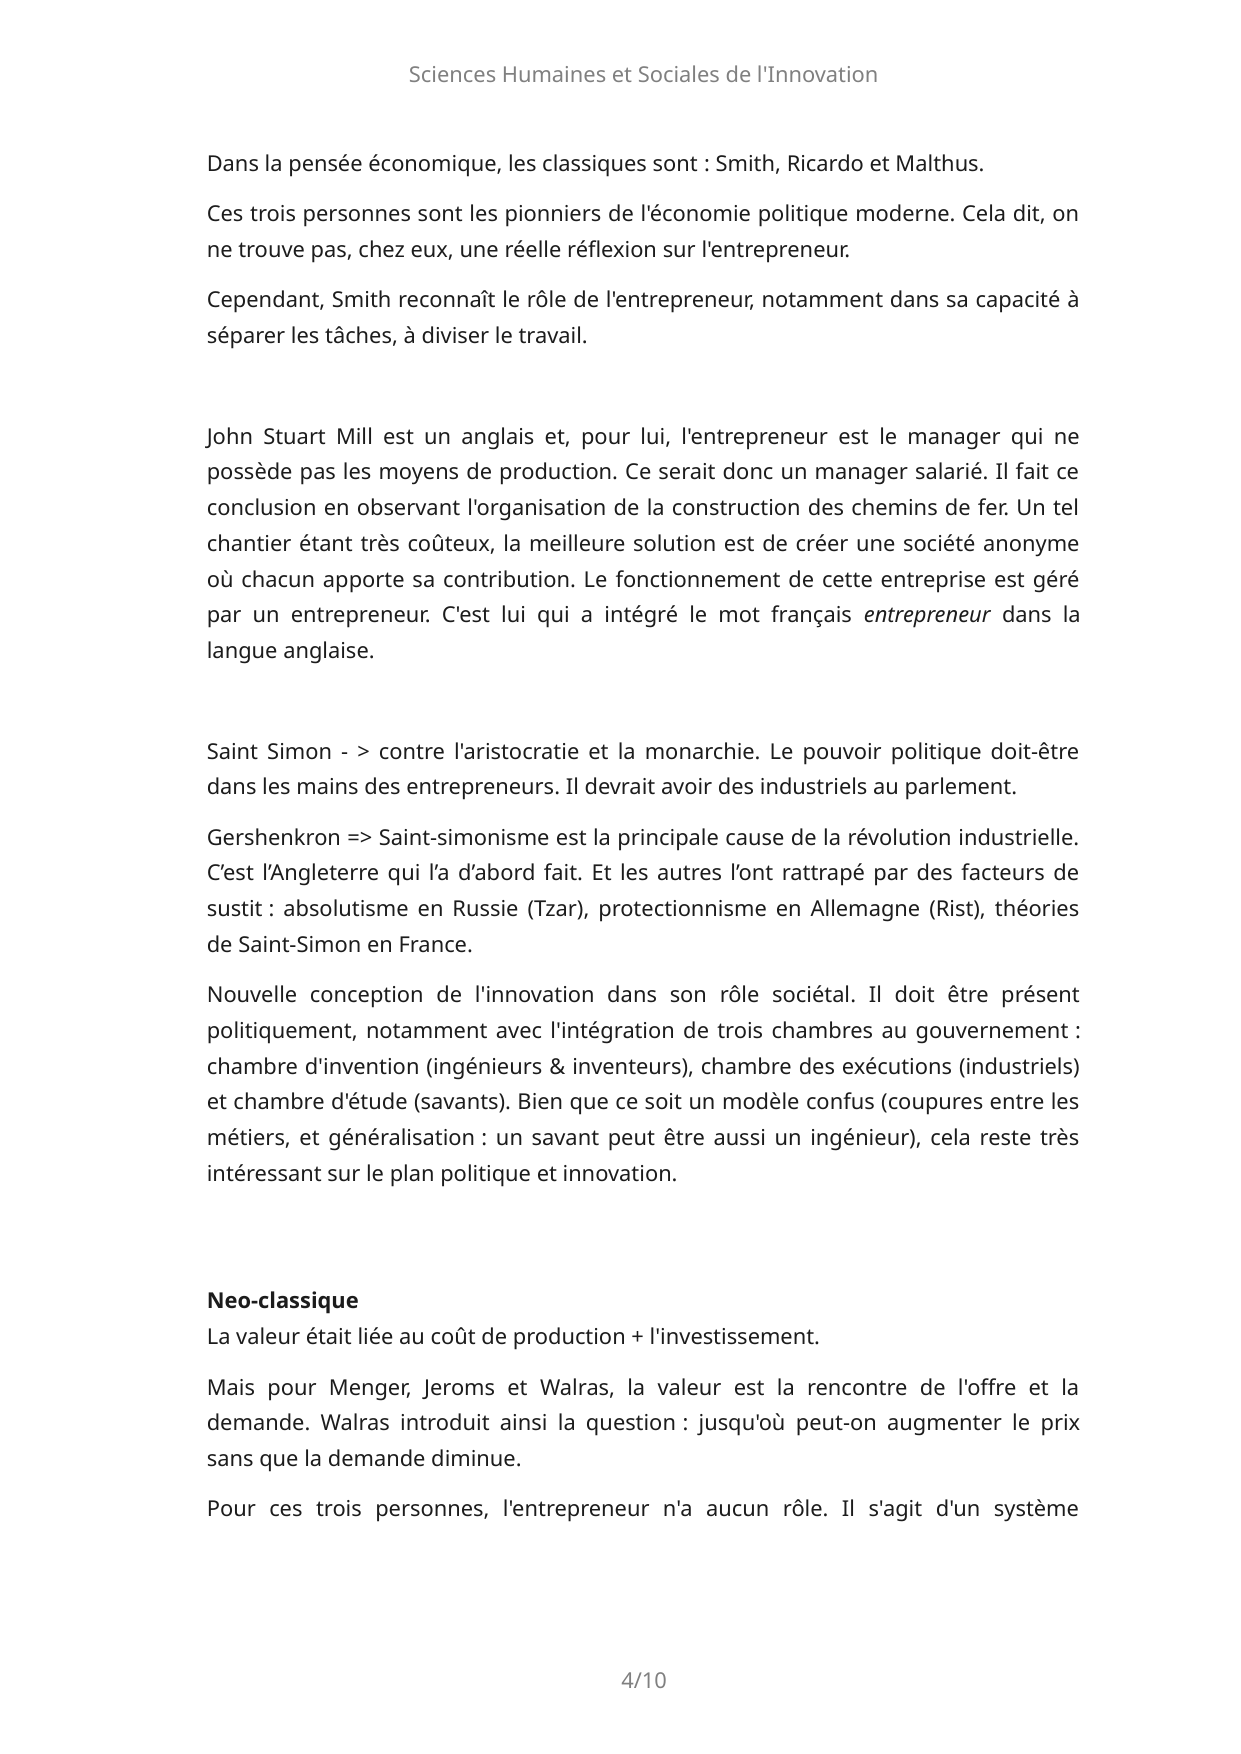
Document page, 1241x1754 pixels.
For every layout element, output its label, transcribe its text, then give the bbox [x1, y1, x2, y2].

text Saint Simon - > contre l'aristocratie et la monarchie. Le pouvoir politique doit-être dans les mains des entrepreneurs. Il devrait avoir des industriels au parlement. [207, 736, 1081, 801]
text John Stuart Mill est un anglais et, pour lui, l'entrepreneur est le manager qui ne possède pas les moyens de production. Ce serait donc un manager salarié. Il fait ce conclusion en observant l'organisation de la construction des chemins de fer. Un tel chantier étant très coûteux, la meilleure solution est de créer une société anonyme où chacun apporte sa contribution. Le fonctionnement de cette entreprise est géré par un entrepreneur. C'est lui qui a intégré le mot français entrepreneur dans la langue anglaise. [207, 421, 1081, 665]
text Pour ces trois personnes, l'entrepreneur n'a aucun rôle. Il s'agit d'un système [207, 1493, 1081, 1523]
text Nouvelle conception de l'innovation dans son rôle sociétal. Il doit être présent politiquement, notamment avec l'intégration de trois chambres au gouvernement : chambre d'invention (ingénieurs & inventeurs), chambre des exécutions (industriels) et chambre d'étude (savants). Bien que ce soit un modèle confus (coupures entre les métiers, et généralisation : un savant peut être aussi un ingénieur), cela reste très intéressant sur le plan politique et innovation. [207, 979, 1081, 1188]
text La valeur était liée au coût de production + l'investissement. [207, 1321, 1081, 1351]
text Mais pour Menger, Jeroms et Walras, la valeur est la rencontre de l'offre et la demande. Walras introduit ainsi la question : jusqu'où peut-on augmenter le prix sans que la demande diminue. [207, 1372, 1081, 1473]
text Ces trois personnes sont les pionniers de l'économie politique moderne. Cela dit, on ne trouve pas, chez eux, une réelle réflexion sur l'entrepreneur. [207, 198, 1081, 264]
text Cependant, Smith reconnaît le rôle de l'entrepreneur, notamment dans sa capacité à séparer les tâches, à diviser le travail. [207, 284, 1081, 350]
text Gershenkron => Saint-simonisme est la principale cause de la révolution industrielle. C’est l’Angleterre qui l’a d’abord fait. Et les autres l’ont rattrapé par des facteurs de sustit : absolutisme en Russie (Tzar), protectionnisme en Allemagne (Rist), théories de Saint-Simon en France. [207, 822, 1081, 959]
text Dans la pensée économique, les classiques sont : Smith, Ricardo et Malthus. [207, 148, 1081, 178]
text Neo-classique [207, 1286, 1081, 1315]
